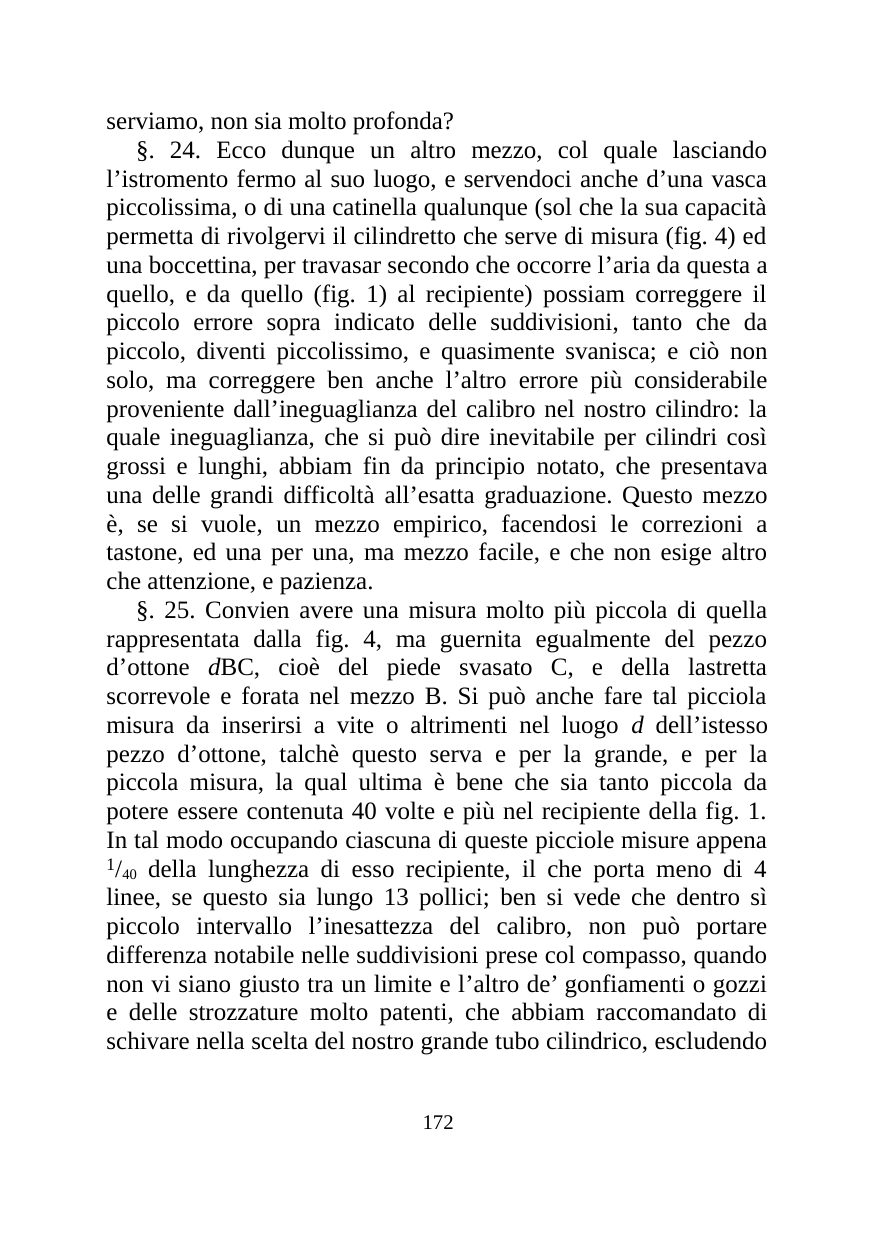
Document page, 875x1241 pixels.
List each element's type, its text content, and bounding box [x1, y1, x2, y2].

text §. 25. Convien avere una misura molto più piccola di quella rappresentata dalla fig. 4, ma guernita egualmente del pezzo d’ottone dBC, cioè del piede svasato C, e della lastretta scorrevole e forata nel mezzo B. Si può anche fare tal picciola misura da inserirsi a vite o altrimenti nel luogo d dell’istesso pezzo d’ottone, talchè questo serva e per la grande, e per la piccola misura, la qual ultima è bene che sia tanto piccola da potere essere contenuta 40 volte e più nel recipiente della fig. 1. In tal modo occupando ciascuna di queste picciole misure appena 1/40 della lunghezza di esso recipiente, il che porta meno di 4 linee, se questo sia lungo 13 pollici; ben si vede che dentro sì piccolo intervallo l’inesattezza del calibro, non può portare differenza notabile nelle suddivisioni prese col compasso, quando non vi siano giusto tra un limite e l’altro de’ gonfiamenti o gozzi e delle strozzature molto patenti, che abbiam raccomandato di schivare nella scelta del nostro grande tubo cilindrico, escludendo [106, 595, 768, 1055]
text serviamo, non sia molto profonda? [106, 106, 768, 135]
text §. 24. Ecco dunque un altro mezzo, col quale lasciando l’istromento fermo al suo luogo, e servendoci anche d’una vasca piccolissima, o di una catinella qualunque (sol che la sua capacità permetta di rivolgervi il cilindretto che serve di misura (fig. 4) ed una boccettina, per travasar secondo che occorre l’aria da questa a quello, e da quello (fig. 1) al recipiente) possiam correggere il piccolo errore sopra indicato delle suddivisioni, tanto che da piccolo, diventi piccolissimo, e quasimente svanisca; e ciò non solo, ma correggere ben anche l’altro errore più considerabile proveniente dall’ineguaglianza del calibro nel nostro cilindro: la quale ineguaglianza, che si può dire inevitabile per cilindri così grossi e lunghi, abbiam fin da principio notato, che presentava una delle grandi difficoltà all’esatta graduazione. Questo mezzo è, se si vuole, un mezzo empirico, facendosi le correzioni a tastone, ed una per una, ma mezzo facile, e che non esige altro che attenzione, e pazienza. [106, 135, 768, 595]
